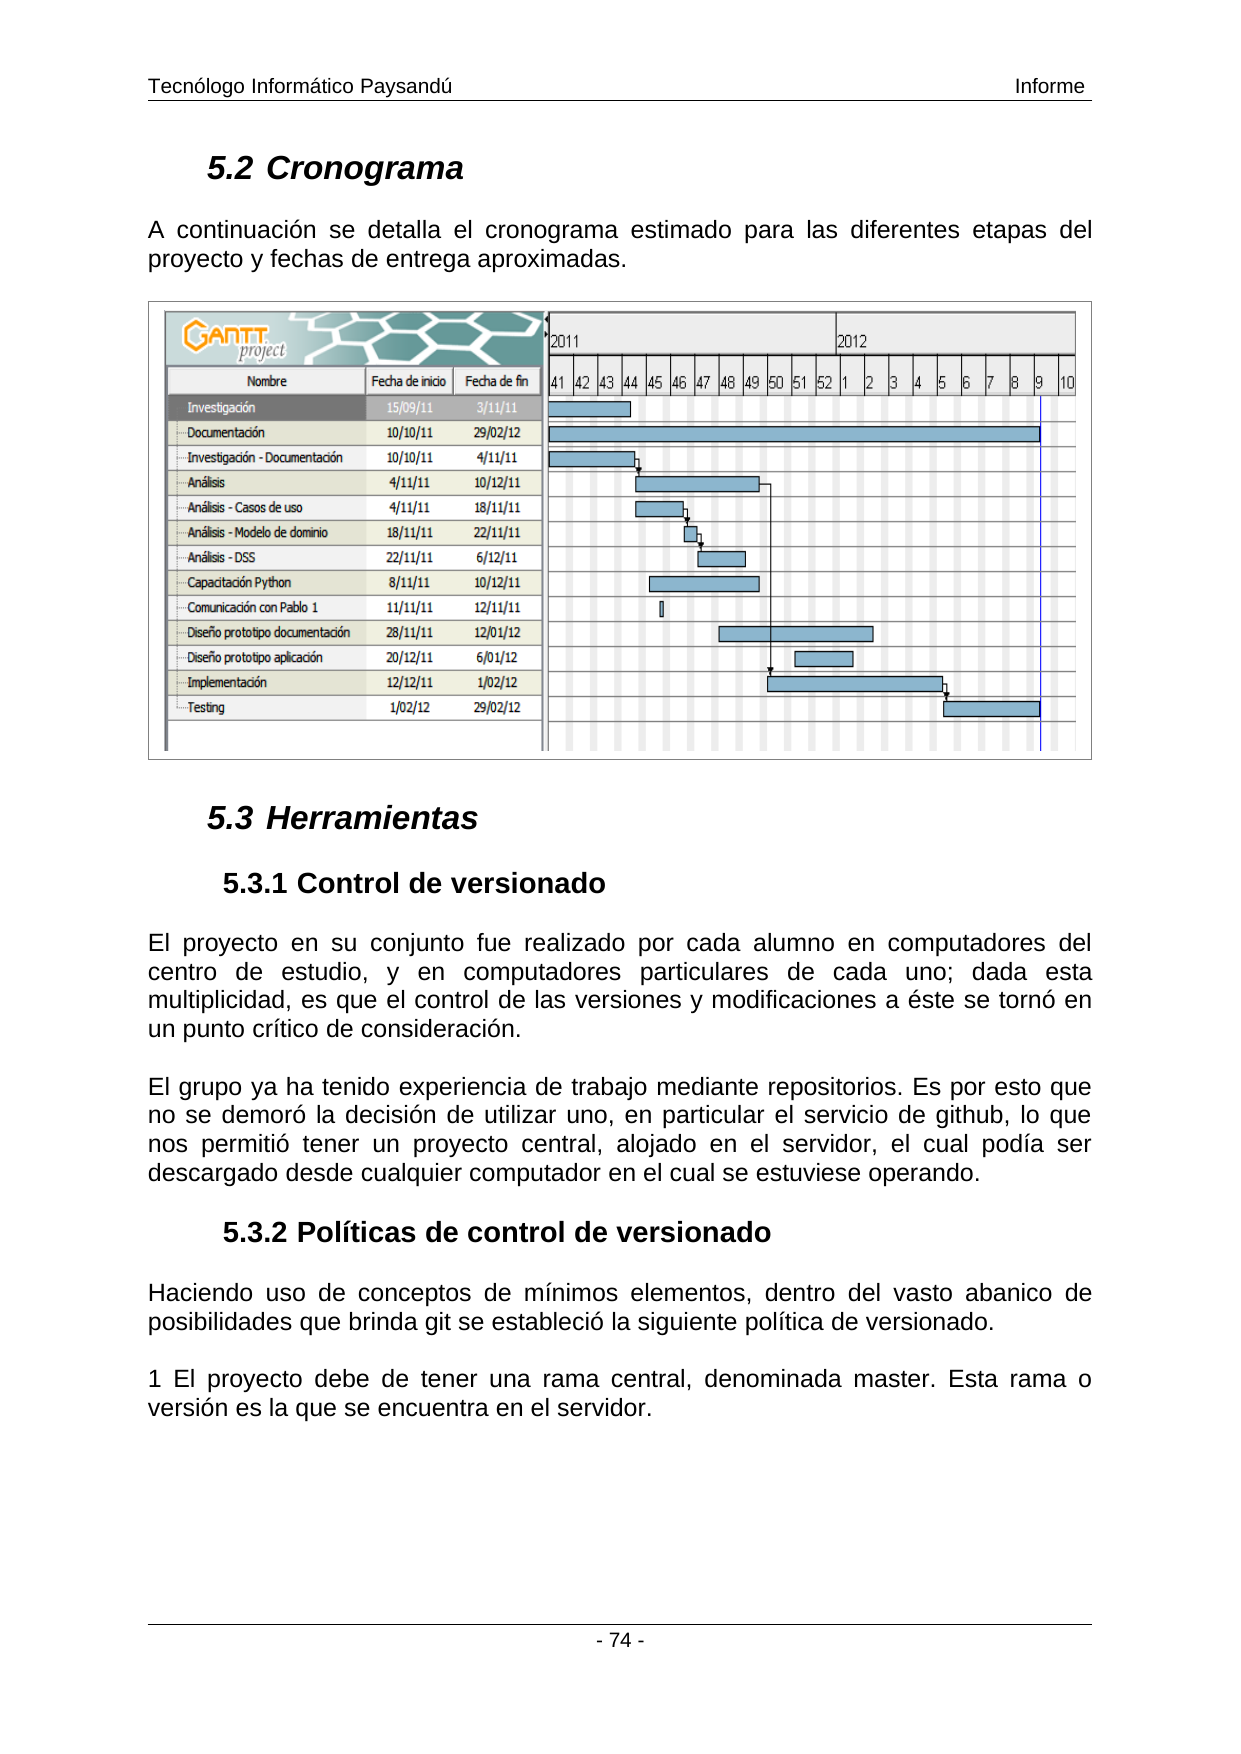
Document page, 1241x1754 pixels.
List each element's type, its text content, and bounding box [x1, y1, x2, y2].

text A continuación se detalla el cronograma estimado para las diferentes etapas del proyecto y fechas de entrega aproximadas. [148, 215, 1092, 272]
text El proyecto en su conjunto fue realizado por cada alumno en computadores del centro de estudio, y en computadores particulares de cada uno; dada esta multiplicidad, es que el control de las versiones y modificaciones a éste se tornó en un punto crítico de consideración. [148, 928, 1092, 1043]
picture [164, 310, 1076, 751]
text Haciendo uso de conceptos de mínimos elementos, dentro del vasto abanico de posibilidades que brinda git se estableció la siguiente política de versionado. [148, 1278, 1092, 1335]
subtitle Control de versionado [223, 866, 1092, 899]
text 1 El proyecto debe de tener una rama central, denominada master. Esta rama o versión es la que se encuentra en el servidor. [148, 1364, 1092, 1421]
subtitle Cronograma [207, 148, 1092, 186]
subtitle Políticas de control de versionado [223, 1215, 1092, 1249]
subtitle Herramientas [207, 798, 1092, 837]
text El grupo ya ha tenido experiencia de trabajo mediante repositorios. Es por esto que no se demoró la decisión de utilizar uno, en particular el servicio de github, lo que nos permitió tener un proyecto central, alojado en el servidor, el cual podía ser descargado desde cualquier computador en el cual se estuviese operando. [148, 1072, 1092, 1187]
